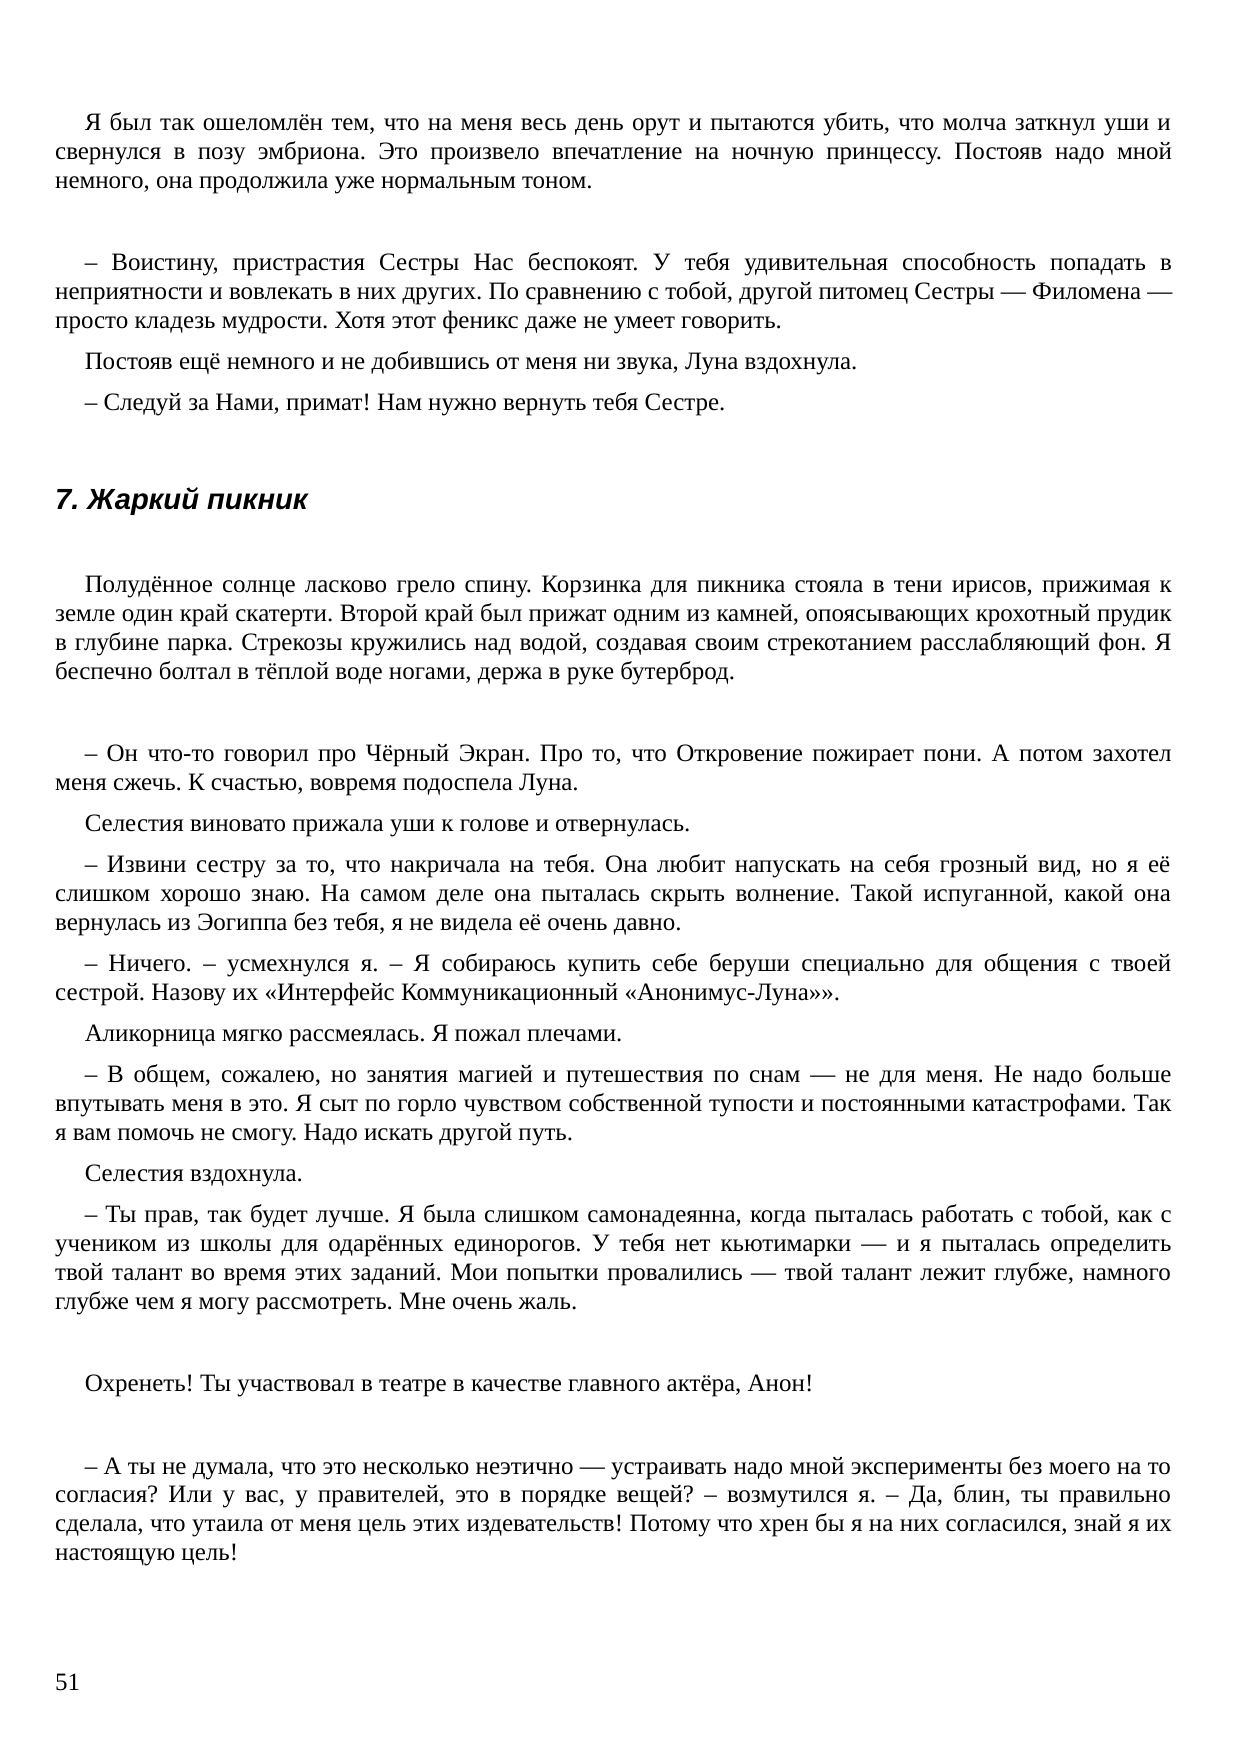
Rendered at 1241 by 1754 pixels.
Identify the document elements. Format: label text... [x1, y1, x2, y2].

text – А ты не думала, что это несколько неэтично — устраивать надо мной эксперименты без моего на то согласия? Или у вас, у правителей, это в порядке вещей? – возмутился я. – Да, блин, ты правильно сделала, что утаила от меня цель этих издевательств! Потому что хрен бы я на них согласился, знай я их настоящую цель! [55, 1451, 1173, 1566]
subtitle 7. Жаркий пикник [55, 482, 1173, 516]
text – В общем, сожалею, но занятия магией и путешествия по снам — не для меня. Не надо больше впутывать меня в это. Я сыт по горло чувством собственной тупости и постоянными катастрофами. Так я вам помочь не смогу. Надо искать другой путь. [55, 1059, 1173, 1146]
text – Следуй за Нами, примат! Нам нужно вернуть тебя Сестре. [55, 387, 1173, 416]
text – Воистину, пристрастия Сестры Нас беспокоят. У тебя удивительная способность попадать в неприятности и вовлекать в них других. По сравнению с тобой, другой питомец Сестры — Филомена — просто кладезь мудрости. Хотя этот феникс даже не умеет говорить. [55, 247, 1173, 333]
text – Он что-то говорил про Чёрный Экран. Про то, что Откровение пожирает пони. А потом захотел меня сжечь. К счастью, вовремя подоспела Луна. [55, 738, 1173, 796]
text Селестия вздохнула. [55, 1158, 1173, 1187]
text Постояв ещё немного и не добившись от меня ни звука, Луна вздохнула. [55, 346, 1173, 375]
text – Извини сестру за то, что накричала на тебя. Она любит напускать на себя грозный вид, но я её слишком хорошо знаю. На самом деле она пыталась скрыть волнение. Такой испуганной, какой она вернулась из Эогиппа без тебя, я не видела её очень давно. [55, 849, 1173, 936]
text Аликорница мягко рассмеялась. Я пожал плечами. [55, 1018, 1173, 1047]
text – Ничего. – усмехнулся я. – Я собираюсь купить себе беруши специально для общения с твоей сестрой. Назову их «Интерфейс Коммуникационный «Анонимус-Луна»». [55, 948, 1173, 1006]
text Селестия виновато прижала уши к голове и отвернулась. [55, 808, 1173, 837]
text Полудённое солнце ласково грело спину. Корзинка для пикника стояла в тени ирисов, прижимая к земле один край скатерти. Второй край был прижат одним из камней, опоясывающих крохотный прудик в глубине парка. Стрекозы кружились над водой, создавая своим стрекотанием расслабляющий фон. Я беспечно болтал в тёплой воде ногами, держа в руке бутерброд. [55, 569, 1173, 684]
text Я был так ошеломлён тем, что на меня весь день орут и пытаются убить, что молча заткнул уши и свернулся в позу эмбриона. Это произвело впечатление на ночную принцессу. Постояв надо мной немного, она продолжила уже нормальным тоном. [55, 107, 1173, 193]
text Охренеть! Ты участвовал в театре в качестве главного актёра, Анон! [55, 1368, 1173, 1397]
text – Ты прав, так будет лучше. Я была слишком самонадеянна, когда пыталась работать с тобой, как с учеником из школы для одарённых единорогов. У тебя нет кьютимарки — и я пыталась определить твой талант во время этих заданий. Мои попытки провалились — твой талант лежит глубже, намного глубже чем я могу рассмотреть. Мне очень жаль. [55, 1199, 1173, 1314]
